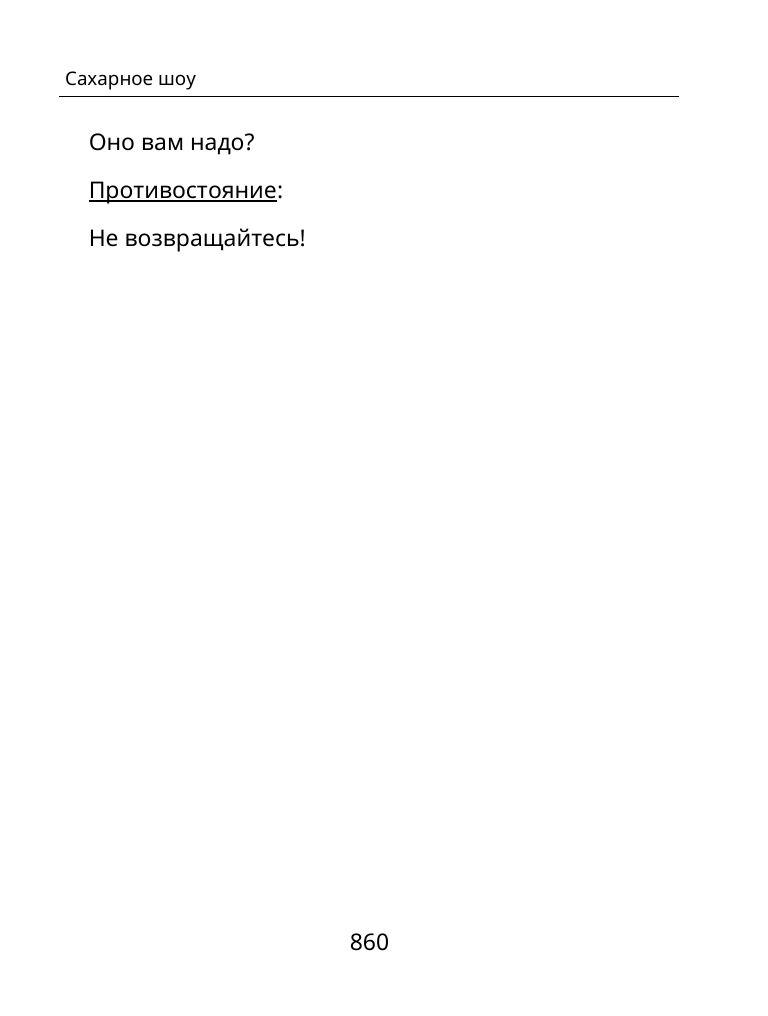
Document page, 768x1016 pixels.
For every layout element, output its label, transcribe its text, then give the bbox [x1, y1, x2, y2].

text Оно вам надо? [59, 126, 679, 157]
text Не возвращайтесь! [59, 221, 679, 253]
text Противостояние: [59, 174, 679, 205]
